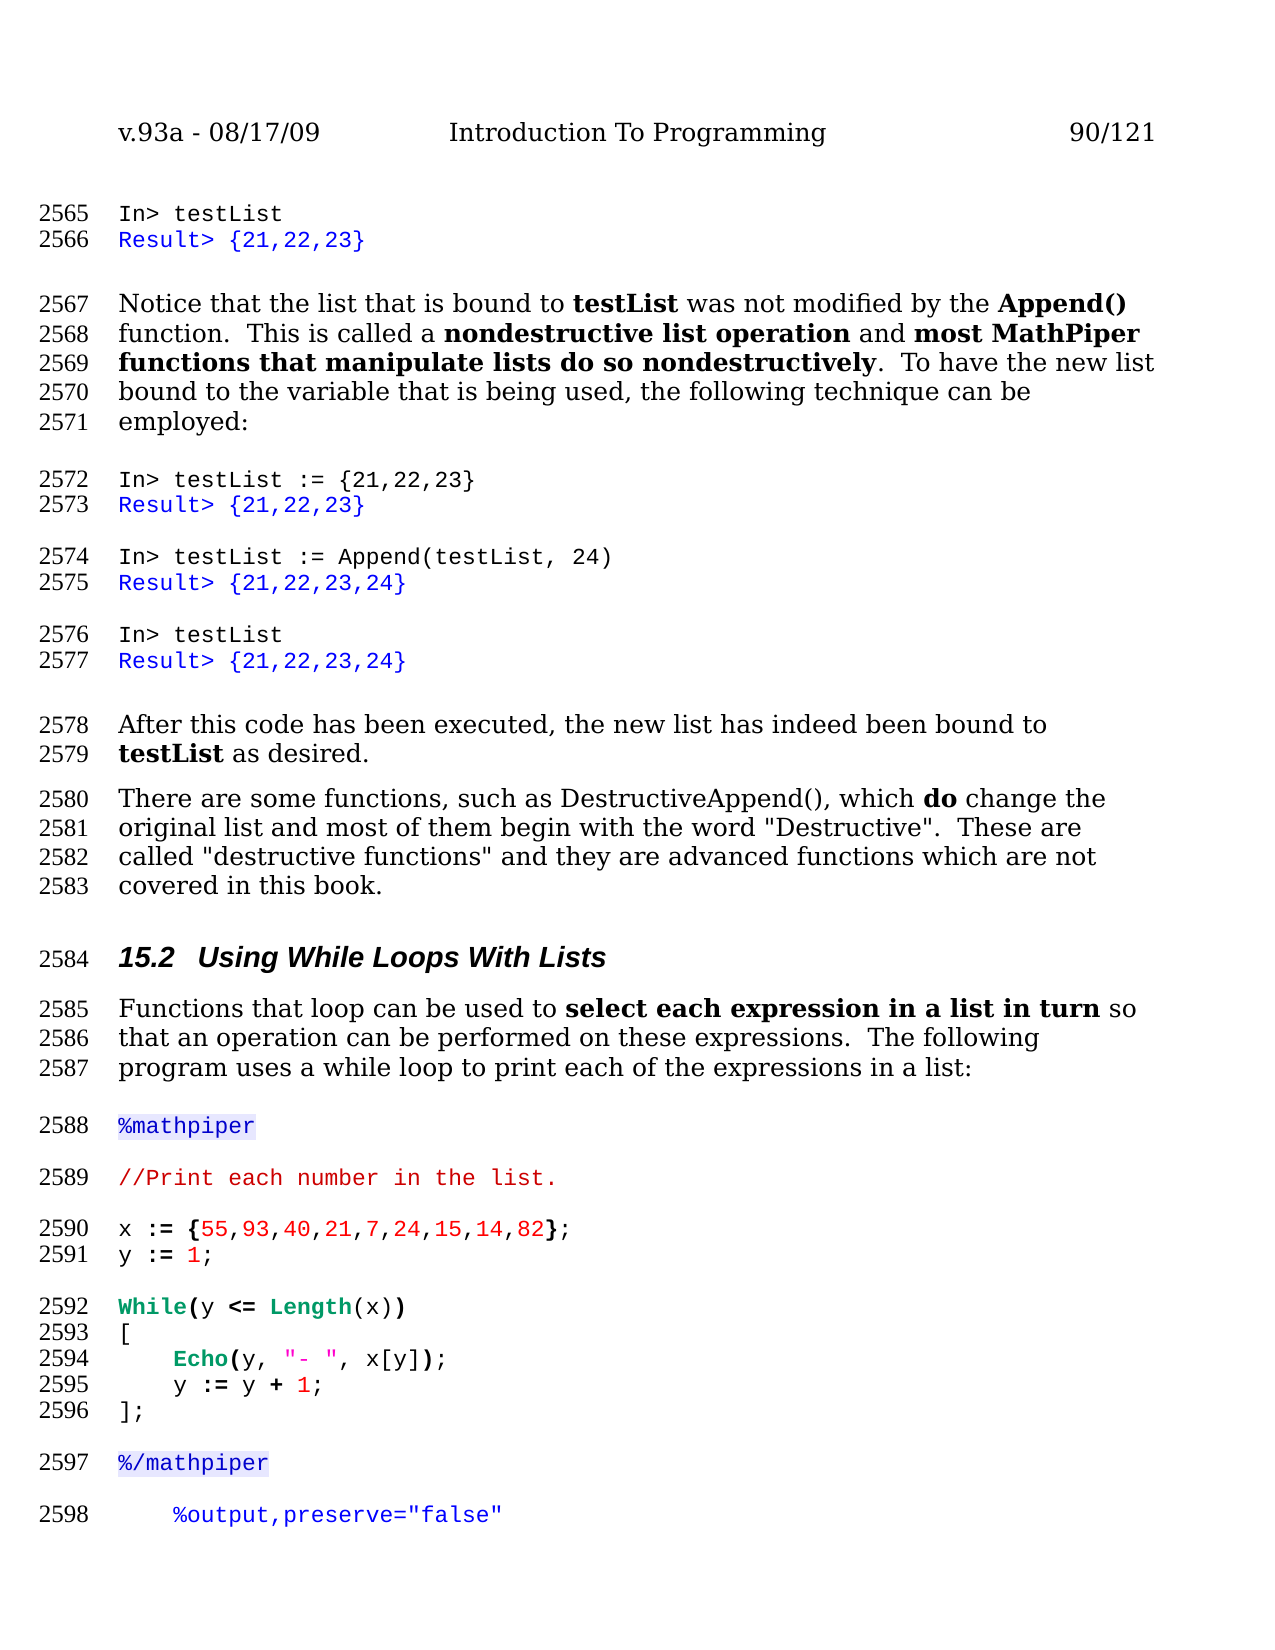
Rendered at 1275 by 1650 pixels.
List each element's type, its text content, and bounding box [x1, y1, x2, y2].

text %mathpiper [118, 1114, 1157, 1140]
text Result> {21,22,23} [118, 229, 1157, 254]
text In> testList [118, 203, 1157, 229]
text x := {55,93,40,21,7,24,15,14,82}; [118, 1218, 1157, 1244]
text In> testList := {21,22,23} [118, 468, 1157, 494]
text After this code has been executed, the new list has indeed been bound to testList as desired. [118, 710, 1157, 769]
text //Print each number in the list. [118, 1166, 1157, 1192]
text ]; [118, 1399, 1157, 1425]
text Result> {21,22,23,24} [118, 649, 1157, 675]
text Result> {21,22,23,24} [118, 572, 1157, 598]
subtitle Using While Loops With Lists [118, 940, 1157, 973]
text y := 1; [118, 1244, 1157, 1269]
text Result> {21,22,23} [118, 494, 1157, 520]
text %output,preserve="false" [118, 1503, 1157, 1529]
text There are some functions, such as DestructiveAppend(), which do change the original list and most of them begin with the word "Destructive". These are called "destructive functions" and they are advanced functions which are not covered in this book. [118, 784, 1157, 901]
text [ [118, 1321, 1157, 1347]
text Functions that loop can be used to select each expression in a list in turn so that an operation can be performed on these expressions. The following program uses a while loop to print each of the expressions in a list: [118, 994, 1157, 1082]
text y := y + 1; [118, 1373, 1157, 1399]
text Notice that the list that is bound to testList was not modified by the Append() function. This is called a nondestructive list operation and most MathPiper functions that manipulate lists do so nondestructively. To have the new list bound to the variable that is being used, the following technique can be employed: [118, 289, 1157, 436]
text While(y <= Length(x)) [118, 1296, 1157, 1321]
text In> testList := Append(testList, 24) [118, 546, 1157, 572]
text Echo(y, "- ", x[y]); [118, 1347, 1157, 1373]
text %/mathpiper [118, 1451, 1157, 1477]
text In> testList [118, 623, 1157, 649]
